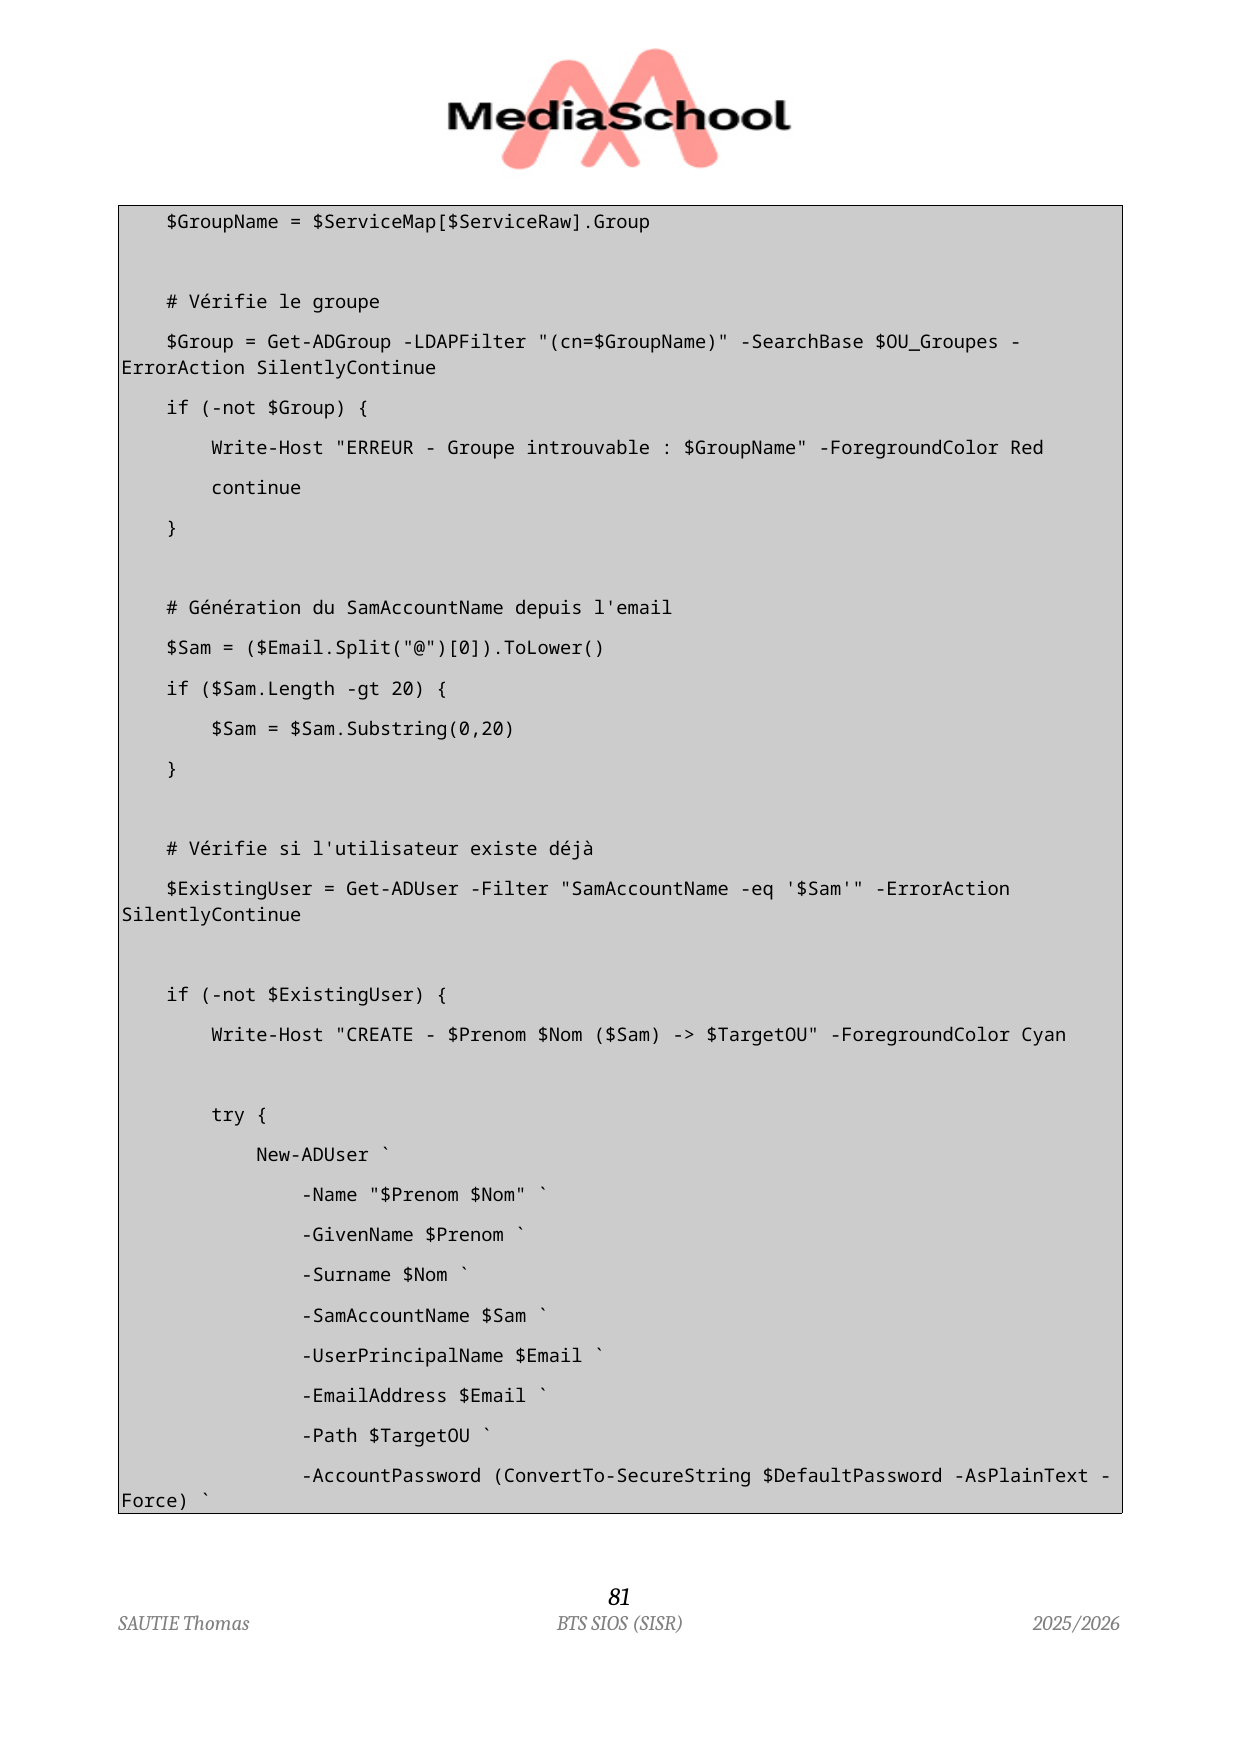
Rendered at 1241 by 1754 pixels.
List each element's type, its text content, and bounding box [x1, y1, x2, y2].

text -Name "$Prenom $Nom" ` [119, 1178, 1122, 1207]
text # Vérifie le groupe [119, 285, 1122, 314]
text continue [119, 471, 1122, 500]
picture [399, 37, 841, 185]
text $Group = Get-ADGroup -LDAPFilter "(cn=$GroupName)" -SearchBase $OU_Groupes -ErrorAction SilentlyContinue [119, 325, 1122, 379]
text if (-not $ExistingUser) { [119, 978, 1122, 1007]
text Write-Host "CREATE - $Prenom $Nom ($Sam) -> $TargetOU" -ForegroundColor Cyan [119, 1018, 1122, 1047]
text -AccountPassword (ConvertTo-SecureString $DefaultPassword -AsPlainText -Force) ` [119, 1459, 1122, 1513]
text # Génération du SamAccountName depuis l'email [119, 592, 1122, 620]
text $Sam = $Sam.Substring(0,20) [119, 712, 1122, 740]
text Write-Host "ERREUR - Groupe introuvable : $GroupName" -ForegroundColor Red [119, 431, 1122, 460]
text } [119, 752, 1122, 781]
text $Sam = ($Email.Split("@")[0]).ToLower() [119, 632, 1122, 660]
text -Path $TargetOU ` [119, 1419, 1122, 1448]
text $GroupName = $ServiceMap[$ServiceRaw].Group [119, 206, 1122, 234]
text -SamAccountName $Sam ` [119, 1299, 1122, 1327]
text -UserPrincipalName $Email ` [119, 1339, 1122, 1367]
text $ExistingUser = Get-ADUser -Filter "SamAccountName -eq '$Sam'" -ErrorAction SilentlyContinue [119, 872, 1122, 926]
text New-ADUser ` [119, 1138, 1122, 1167]
text } [119, 511, 1122, 540]
text try { [119, 1098, 1122, 1127]
text if ($Sam.Length -gt 20) { [119, 672, 1122, 700]
text -EmailAddress $Email ` [119, 1379, 1122, 1408]
text # Vérifie si l'utilisateur existe déjà [119, 832, 1122, 861]
text -GivenName $Prenom ` [119, 1219, 1122, 1247]
text -Surname $Nom ` [119, 1259, 1122, 1287]
text if (-not $Group) { [119, 391, 1122, 419]
